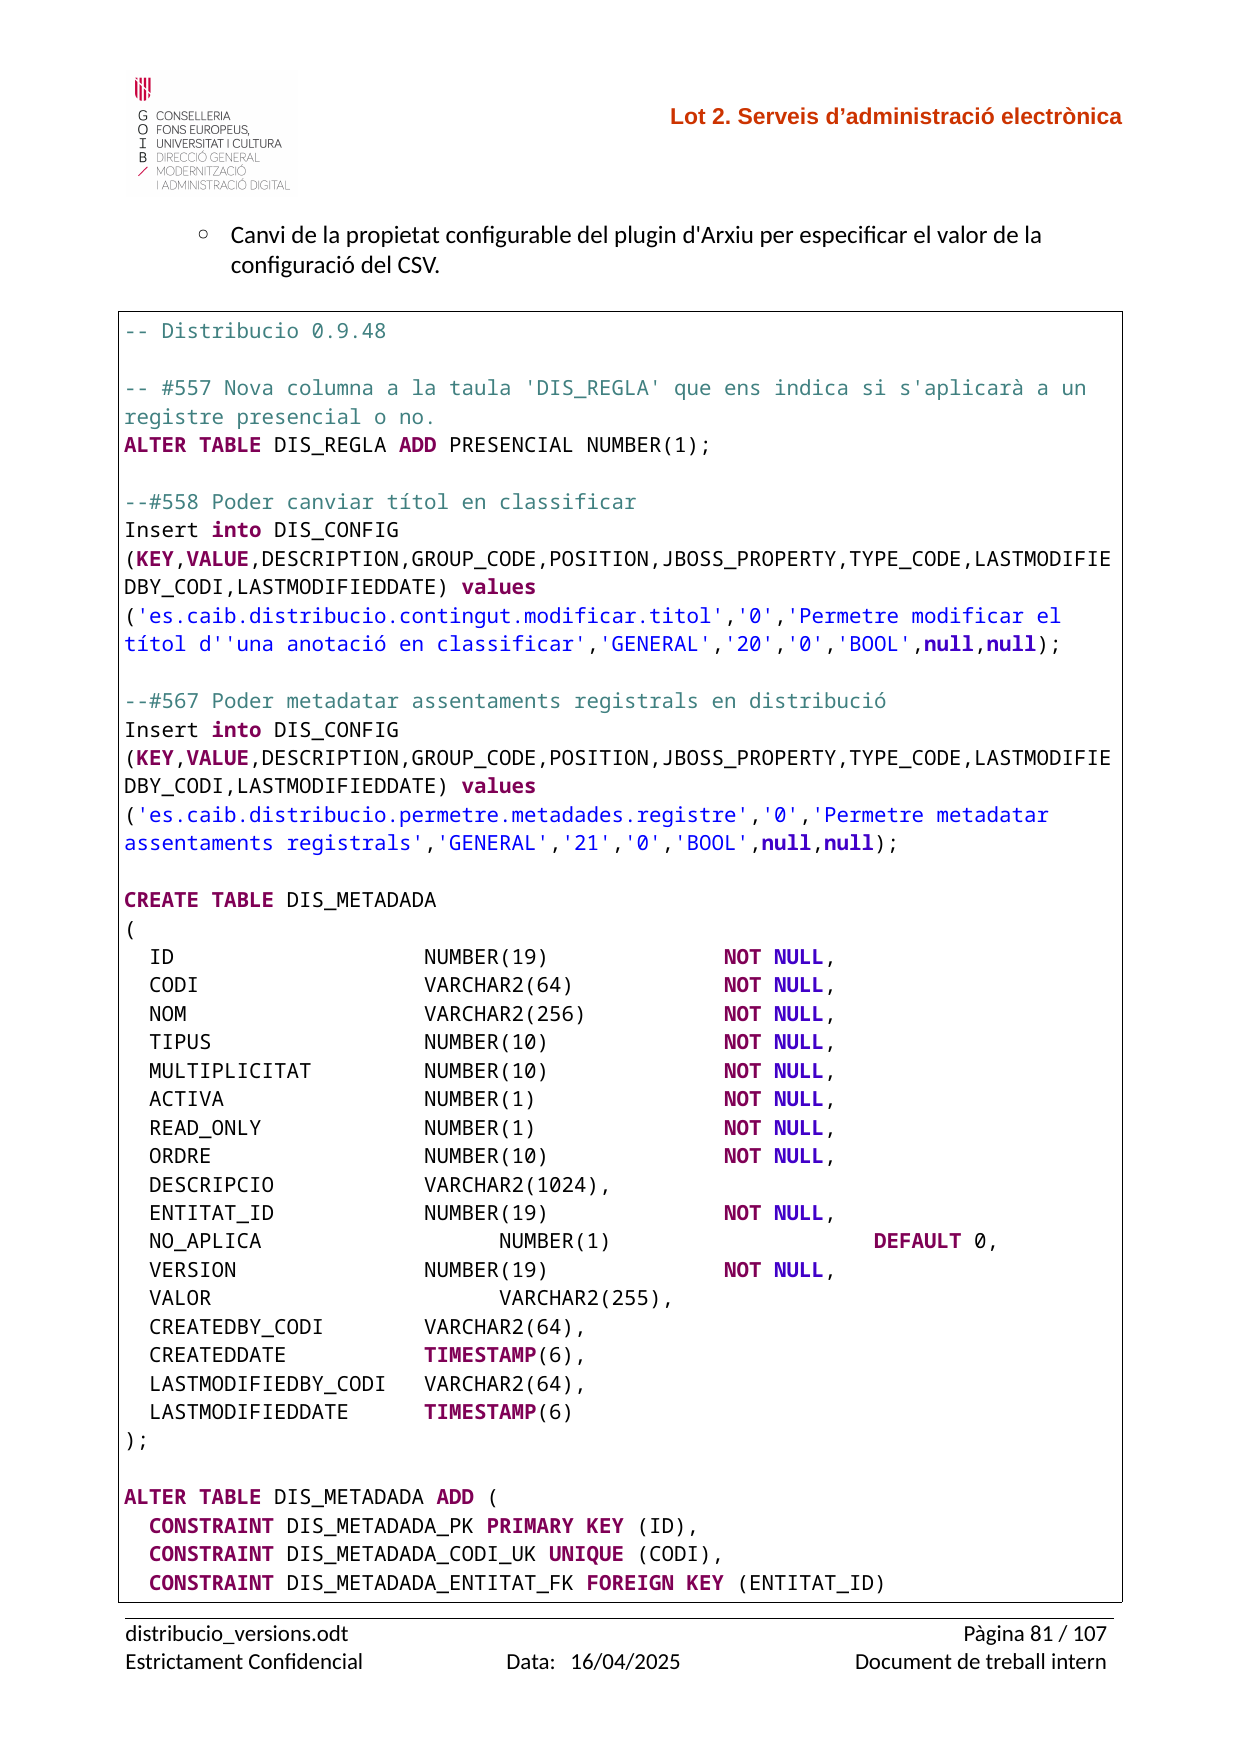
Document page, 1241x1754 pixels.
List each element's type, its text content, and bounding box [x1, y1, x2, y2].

list Canvi de la propietat configurable del plugin d'Arxiu per especificar el valor de la configuració del CSV. [193, 219, 1122, 280]
picture [126, 70, 299, 197]
table_header -- Distribucio 0.9.48 -- #557 Nova columna a la taula 'DIS_REGLA' que ens indica si s'aplicarà a un registre presencial o no. ALTER TABLE DIS_REGLA ADD PRESENCIAL NUMBER(1); --#558 Poder canviar títol en classificar Insert into DIS_CONFIG (KEY,VALUE,DESCRIPTION,GROUP_CODE,POSITION,JBOSS_PROPERTY,TYPE_CODE,LASTMODIFIEDBY_CODI,LASTMODIFIEDDATE) values ('es.caib.distribucio.contingut.modificar.titol','0','Permetre modificar el títol d''una anotació en classificar','GENERAL','20','0','BOOL',null,null); --#567 Poder metadatar assentaments registrals en distribució Insert into DIS_CONFIG (KEY,VALUE,DESCRIPTION,GROUP_CODE,POSITION,JBOSS_PROPERTY,TYPE_CODE,LASTMODIFIEDBY_CODI,LASTMODIFIEDDATE) values ('es.caib.distribucio.permetre.metadades.registre','0','Permetre metadatar assentaments registrals','GENERAL','21','0','BOOL',null,null); CREATE TABLE DIS_METADADA ( ID NUMBER(19) NOT NULL, CODI VARCHAR2(64) NOT NULL, NOM VARCHAR2(256) NOT NULL, TIPUS NUMBER(10) NOT NULL, MULTIPLICITAT NUMBER(10) NOT NULL, ACTIVA NUMBER(1) NOT NULL, READ_ONLY NUMBER(1) NOT NULL, ORDRE NUMBER(10) NOT NULL, DESCRIPCIO VARCHAR2(1024), ENTITAT_ID NUMBER(19) NOT NULL, NO_APLICA NUMBER(1) DEFAULT 0, VERSION NUMBER(19) NOT NULL, VALOR VARCHAR2(255), CREATEDBY_CODI VARCHAR2(64), CREATEDDATE TIMESTAMP(6), LASTMODIFIEDBY_CODI VARCHAR2(64), LASTMODIFIEDDATE TIMESTAMP(6) ); ALTER TABLE DIS_METADADA ADD ( CONSTRAINT DIS_METADADA_PK PRIMARY KEY (ID), CONSTRAINT DIS_METADADA_CODI_UK UNIQUE (CODI), CONSTRAINT DIS_METADADA_ENTITAT_FK FOREIGN KEY (ENTITAT_ID) [119, 312, 1122, 1602]
